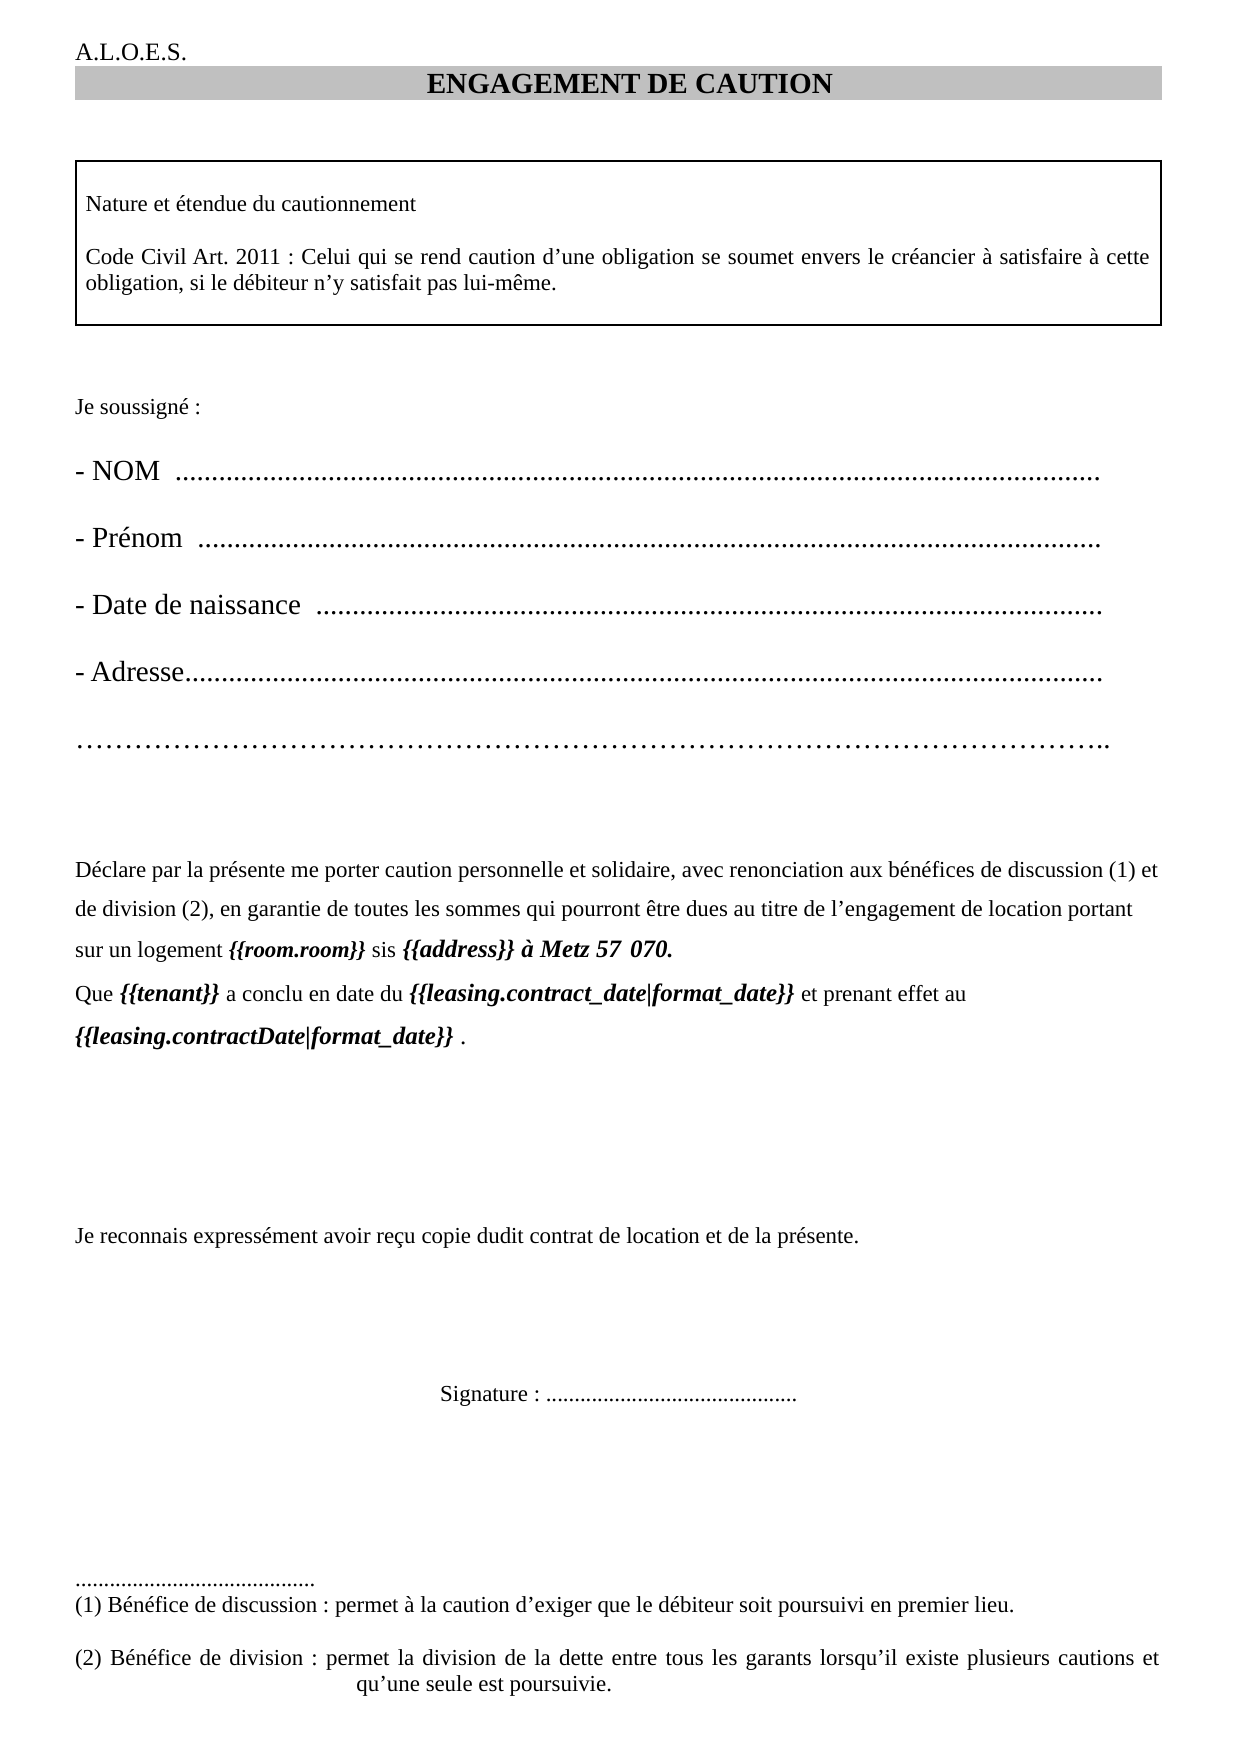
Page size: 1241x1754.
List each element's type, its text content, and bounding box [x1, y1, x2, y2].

text (2) Bénéfice de division : permet la division de la dette entre tous les garants lorsqu’il existe plusieurs cautions et qu’une seule est poursuivie. [75, 1644, 1162, 1696]
text Déclare par la présente me porter caution personnelle et solidaire, avec renonciation aux bénéfices de discussion (1) et de division (2), en garantie de toutes les sommes qui pourront être dues au titre de l’engagement de location portant sur un logement {{room.room}} sis {{address}} à Metz 57 070. [75, 856, 1162, 963]
text (1) Bénéfice de discussion : permet à la caution d’exiger que le débiteur soit poursuivi en premier lieu. [75, 1591, 1162, 1617]
text - NOM ............................................................................................................................... [75, 453, 1162, 487]
text .......................................... [75, 1565, 1162, 1591]
text ENGAGEMENT DE CAUTION [75, 66, 1162, 100]
text Je reconnais expressément avoir reçu copie dudit contrat de location et de la présente. [75, 1222, 1162, 1248]
text …………………………………………………………………………………………….. [75, 721, 1162, 755]
text Signature : ............................................ [75, 1380, 1162, 1407]
text A.L.O.E.S. [75, 37, 1162, 66]
text - Adresse.............................................................................................................................. [75, 654, 1162, 688]
text Nature et étendue du cautionnement [77, 186, 1160, 217]
text - Date de naissance ............................................................................................................ [75, 587, 1162, 621]
text Je soussigné : [75, 393, 1162, 419]
text Code Civil Art. 2011 : Celui qui se rend caution d’une obligation se soumet envers le créancier à satisfaire à cette obligation, si le débiteur n’y satisfait pas lui-même. [77, 239, 1160, 296]
text Que {{tenant}} a conclu en date du {{leasing.contract_date|format_date}} et prenant effet au {{leasing.contractDate|format_date}} . [75, 978, 1162, 1049]
text - Prénom ............................................................................................................................ [75, 520, 1162, 554]
